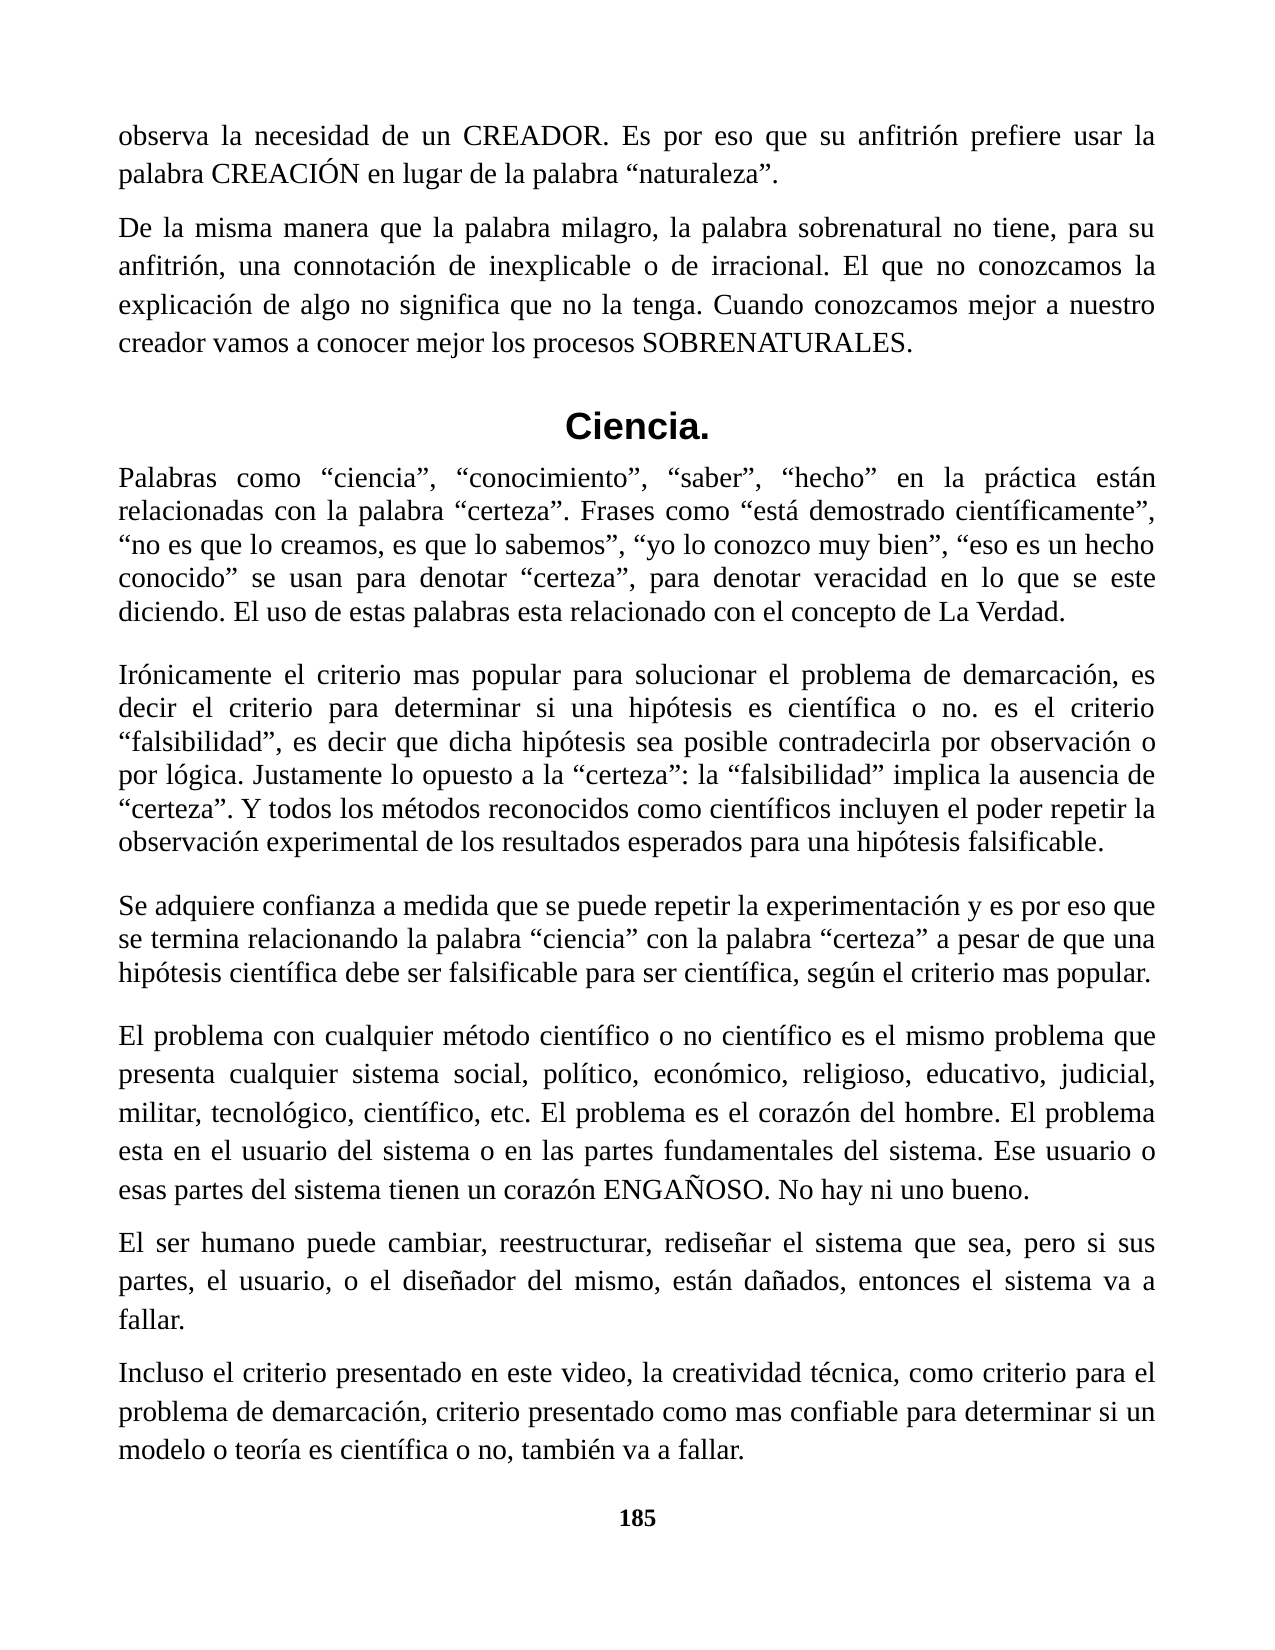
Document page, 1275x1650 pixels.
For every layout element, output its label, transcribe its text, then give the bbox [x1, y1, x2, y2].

text Incluso el criterio presentado en este video, la creatividad técnica, como criterio para el problema de demarcación, criterio presentado como mas confiable para determinar si un modelo o teoría es científica o no, también va a fallar. [118, 1355, 1157, 1466]
text Palabras como “ciencia”, “conocimiento”, “saber”, “hecho” en la práctica están relacionadas con la palabra “certeza”. Frases como “está demostrado científicamente”, “no es que lo creamos, es que lo sabemos”, “yo lo conozco muy bien”, “eso es un hecho conocido” se usan para denotar “certeza”, para denotar veracidad en lo que se este diciendo. El uso de estas palabras esta relacionado con el concepto de La Verdad. [118, 460, 1157, 627]
text observa la necesidad de un CREADOR. Es por eso que su anfitrión prefiere usar la palabra CREACIÓN en lugar de la palabra “naturaleza”. [118, 118, 1157, 190]
text El problema con cualquier método científico o no científico es el mismo problema que presenta cualquier sistema social, político, económico, religioso, educativo, judicial, militar, tecnológico, científico, etc. El problema es el corazón del hombre. El problema esta en el usuario del sistema o en las partes fundamentales del sistema. Ese usuario o esas partes del sistema tienen un corazón ENGAÑOSO. No hay ni uno bueno. [118, 1018, 1157, 1205]
subtitle Ciencia. [118, 403, 1157, 447]
text Irónicamente el criterio mas popular para solucionar el problema de demarcación, es decir el criterio para determinar si una hipótesis es científica o no. es el criterio “falsibilidad”, es decir que dicha hipótesis sea posible contradecirla por observación o por lógica. Justamente lo opuesto a la “certeza”: la “falsibilidad” implica la ausencia de “certeza”. Y todos los métodos reconocidos como científicos incluyen el poder repetir la observación experimental de los resultados esperados para una hipótesis falsificable. [118, 657, 1157, 858]
text De la misma manera que la palabra milagro, la palabra sobrenatural no tiene, para su anfitrión, una connotación de inexplicable o de irracional. El que no conozcamos la explicación de algo no significa que no la tenga. Cuando conozcamos mejor a nuestro creador vamos a conocer mejor los procesos SOBRENATURALES. [118, 210, 1157, 359]
text El ser humano puede cambiar, reestructurar, rediseñar el sistema que sea, pero si sus partes, el usuario, o el diseñador del mismo, están dañados, entonces el sistema va a fallar. [118, 1225, 1157, 1336]
text Se adquiere confianza a medida que se puede repetir la experimentación y es por eso que se termina relacionando la palabra “ciencia” con la palabra “certeza” a pesar de que una hipótesis científica debe ser falsificable para ser científica, según el criterio mas popular. [118, 888, 1157, 988]
